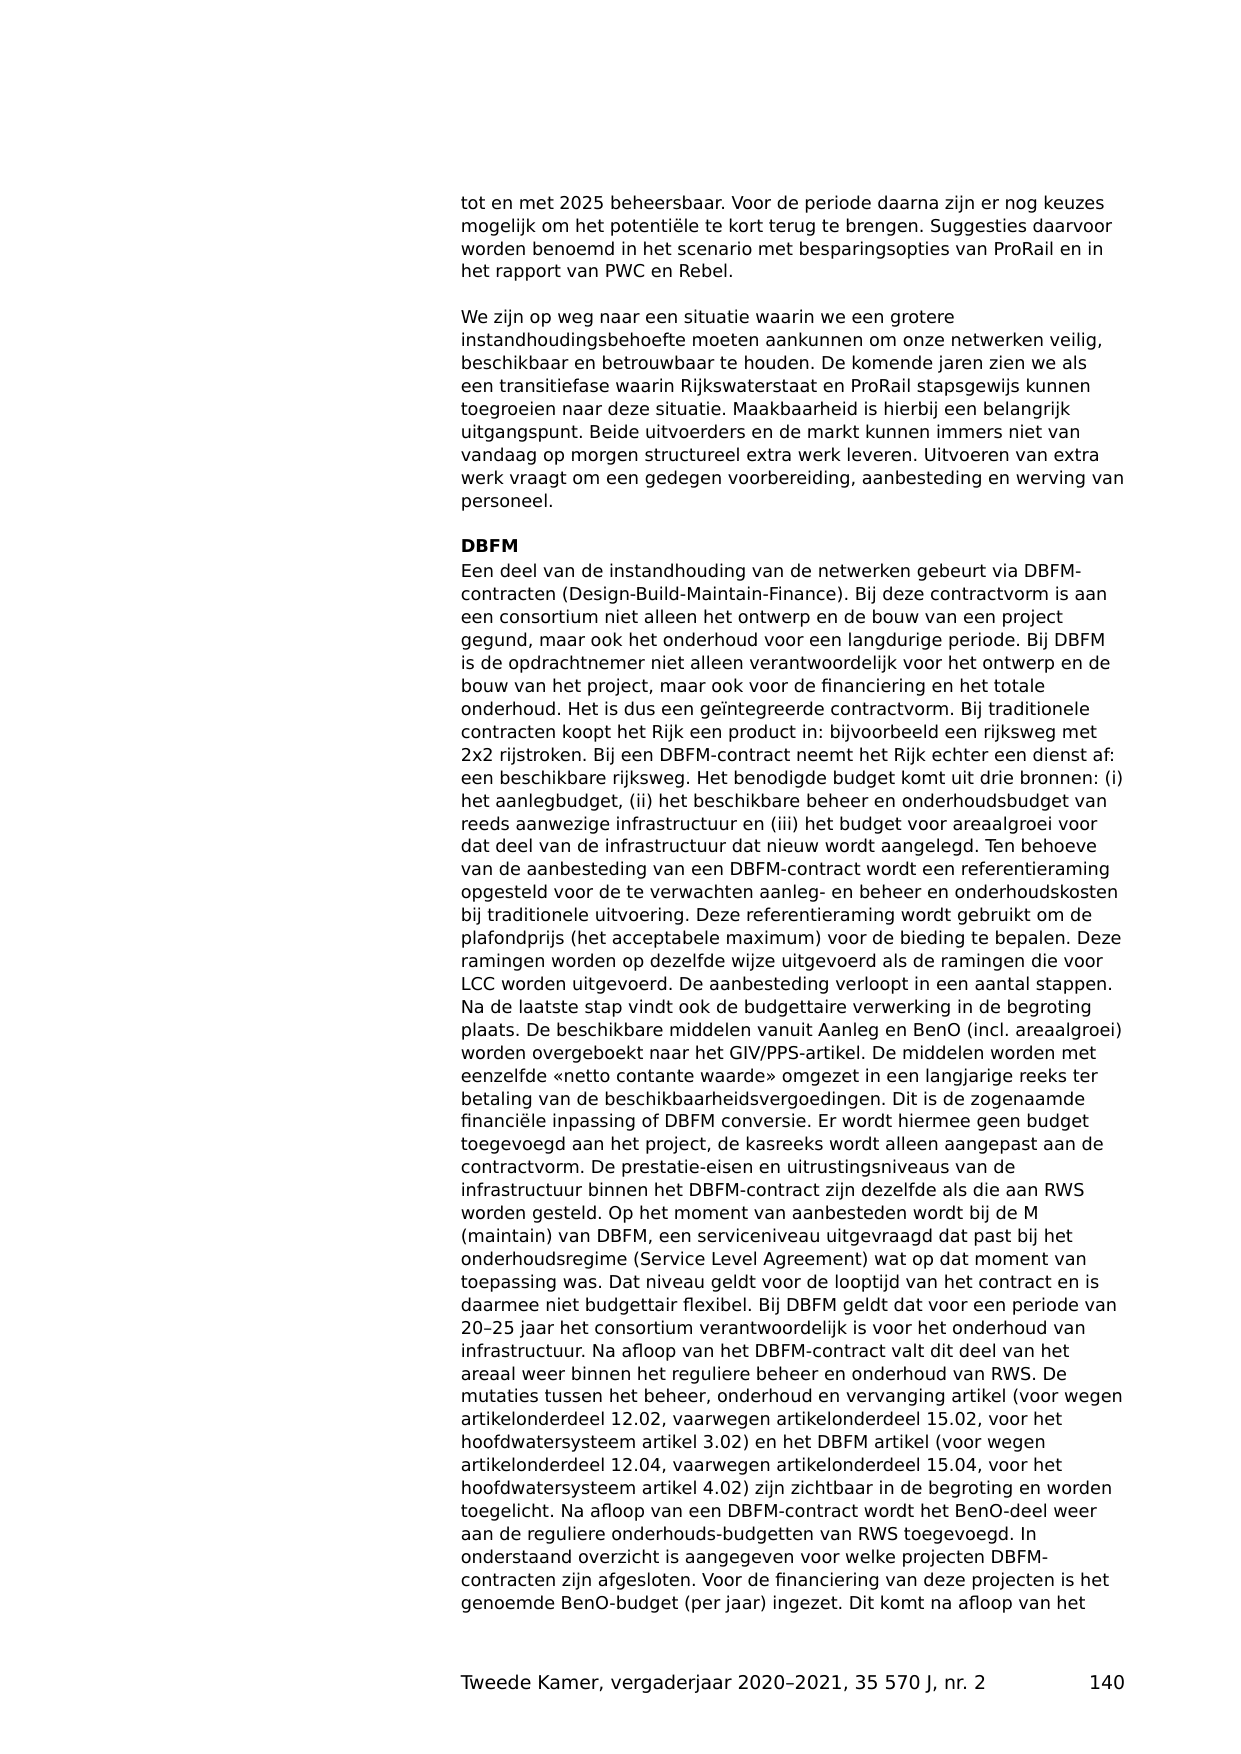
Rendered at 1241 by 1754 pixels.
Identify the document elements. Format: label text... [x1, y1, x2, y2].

text tot en met 2025 beheersbaar. Voor de periode daarna zijn er nog keuzes mogelijk om het potentiële te kort terug te brengen. Suggesties daarvoor worden benoemd in het scenario met besparingsopties van ProRail en in het rapport van PWC en Rebel. [461, 191, 1125, 282]
text DBFM [461, 534, 1125, 557]
text We zijn op weg naar een situatie waarin we een grotere instandhoudingsbehoefte moeten aankunnen om onze netwerken veilig, beschikbaar en betrouwbaar te houden. De komende jaren zien we als een transitiefase waarin Rijkswaterstaat en ProRail stapsgewijs kunnen toegroeien naar deze situatie. Maakbaarheid is hierbij een belangrijk uitgangspunt. Beide uitvoerders en de markt kunnen immers niet van vandaag op morgen structureel extra werk leveren. Uitvoeren van extra werk vraagt om een gedegen voorbereiding, aanbesteding en werving van personeel. [461, 305, 1125, 512]
text Een deel van de instandhouding van de netwerken gebeurt via DBFM-contracten (Design-Build-Maintain-Finance). Bij deze contractvorm is aan een consortium niet alleen het ontwerp en de bouw van een project gegund, maar ook het onderhoud voor een langdurige periode. Bij DBFM is de opdrachtnemer niet alleen verantwoordelijk voor het ontwerp en de bouw van het project, maar ook voor de financiering en het totale onderhoud. Het is dus een geïntegreerde contractvorm. Bij traditionele contracten koopt het Rijk een product in: bijvoorbeeld een rijksweg met 2x2 rijstroken. Bij een DBFM-contract neemt het Rijk echter een dienst af: een beschikbare rijksweg. Het benodigde budget komt uit drie bronnen: (i) het aanlegbudget, (ii) het beschikbare beheer en onderhoudsbudget van reeds aanwezige infrastructuur en (iii) het budget voor areaalgroei voor dat deel van de infrastructuur dat nieuw wordt aangelegd. Ten behoeve van de aanbesteding van een DBFM-contract wordt een referentieraming opgesteld voor de te verwachten aanleg- en beheer en onderhoudskosten bij traditionele uitvoering. Deze referentieraming wordt gebruikt om de plafondprijs (het acceptabele maximum) voor de bieding te bepalen. Deze ramingen worden op dezelfde wijze uitgevoerd als de ramingen die voor LCC worden uitgevoerd. De aanbesteding verloopt in een aantal stappen. Na de laatste stap vindt ook de budgettaire verwerking in de begroting plaats. De beschikbare middelen vanuit Aanleg en BenO (incl. areaalgroei) worden overgeboekt naar het GIV/PPS-artikel. De middelen worden met eenzelfde «netto contante waarde» omgezet in een langjarige reeks ter betaling van de beschikbaarheidsvergoedingen. Dit is de zogenaamde financiële inpassing of DBFM conversie. Er wordt hiermee geen budget toegevoegd aan het project, de kasreeks wordt alleen aangepast aan de contractvorm. De prestatie-eisen en uitrustingsniveaus van de infrastructuur binnen het DBFM-contract zijn dezelfde als die aan RWS worden gesteld. Op het moment van aanbesteden wordt bij de M (maintain) van DBFM, een serviceniveau uitgevraagd dat past bij het onderhoudsregime (Service Level Agreement) wat op dat moment van toepassing was. Dat niveau geldt voor de looptijd van het contract en is daarmee niet budgettair flexibel. Bij DBFM geldt dat voor een periode van 20–25 jaar het consortium verantwoordelijk is voor het onderhoud van infrastructuur. Na afloop van het DBFM-contract valt dit deel van het areaal weer binnen het reguliere beheer en onderhoud van RWS. De mutaties tussen het beheer, onderhoud en vervanging artikel (voor wegen artikelonderdeel 12.02, vaarwegen artikelonderdeel 15.02, voor het hoofdwatersysteem artikel 3.02) en het DBFM artikel (voor wegen artikelonderdeel 12.04, vaarwegen artikelonderdeel 15.04, voor het hoofdwatersysteem artikel 4.02) zijn zichtbaar in de begroting en worden toegelicht. Na afloop van een DBFM-contract wordt het BenO-deel weer aan de reguliere onderhouds-budgetten van RWS toegevoegd. In onderstaand overzicht is aangegeven voor welke projecten DBFM-contracten zijn afgesloten. Voor de financiering van deze projecten is het genoemde BenO-budget (per jaar) ingezet. Dit komt na afloop van het [461, 559, 1125, 1614]
